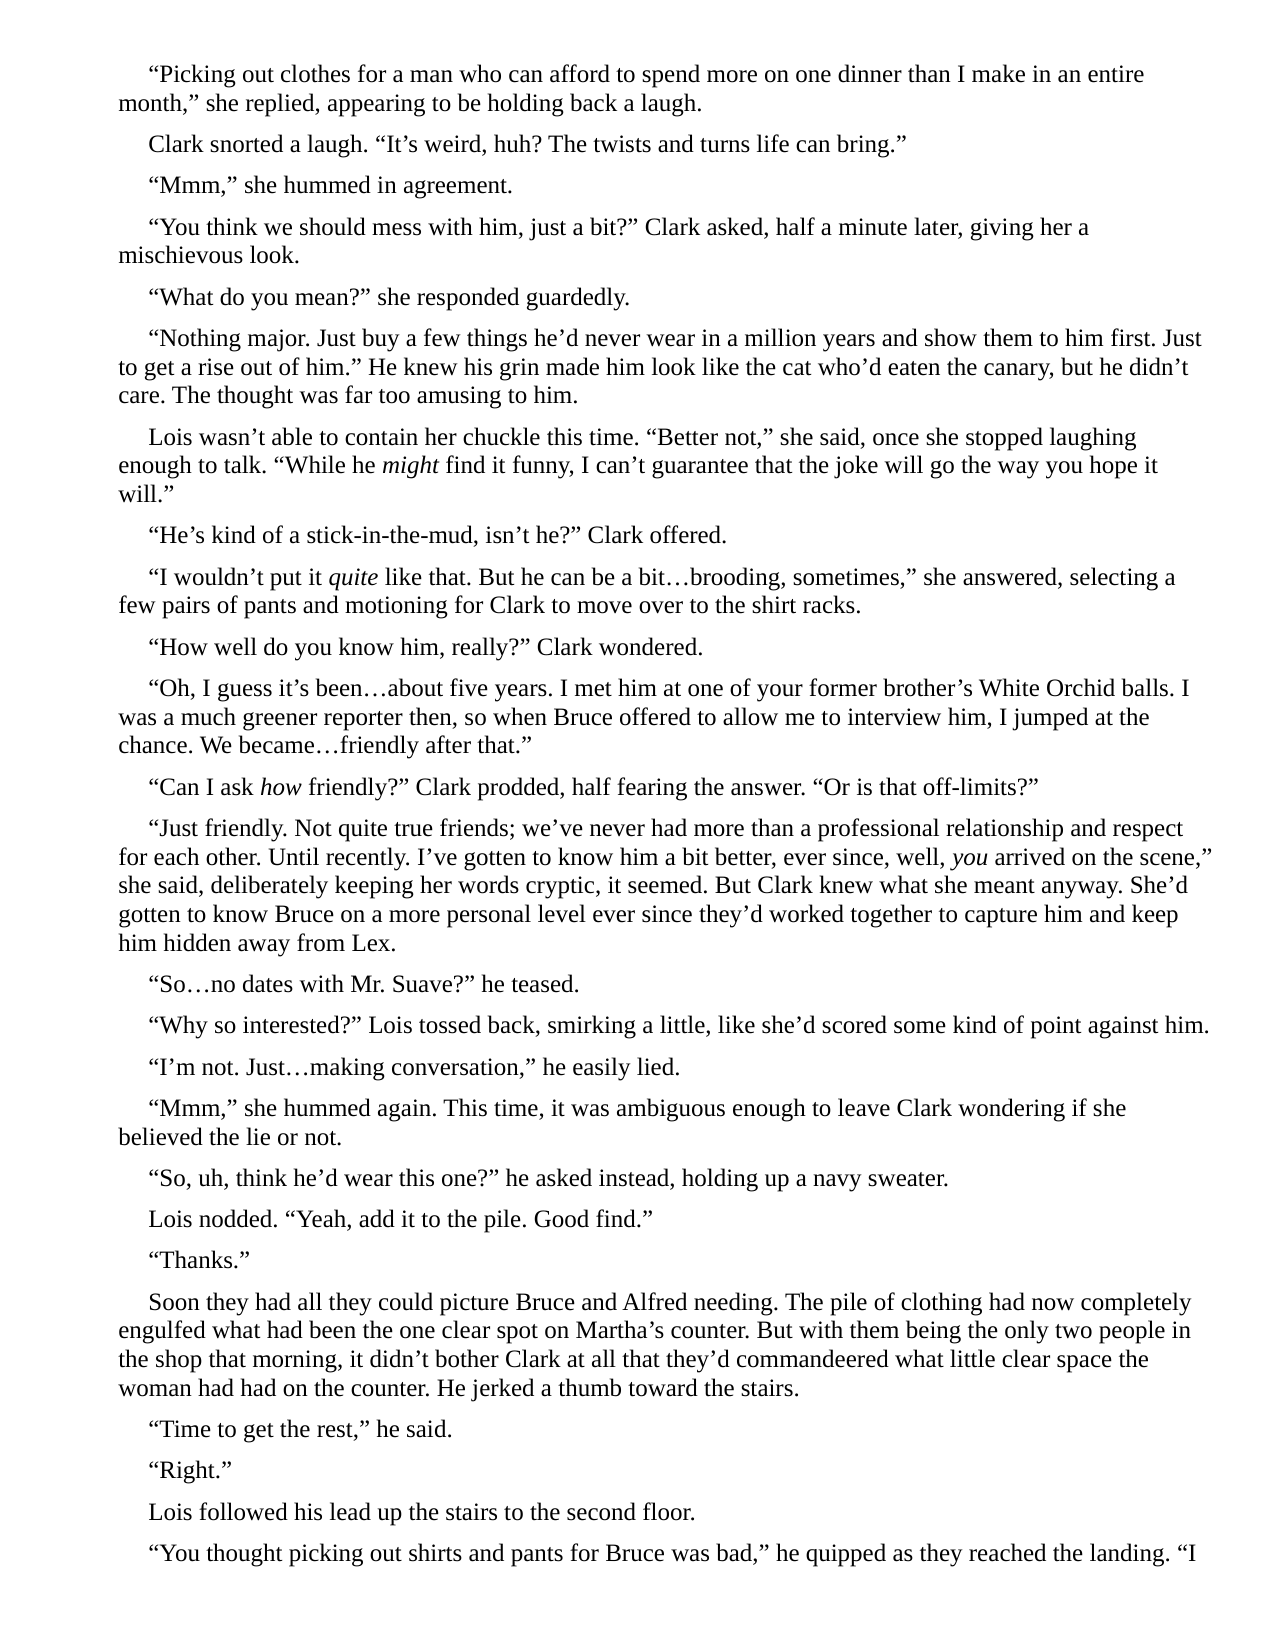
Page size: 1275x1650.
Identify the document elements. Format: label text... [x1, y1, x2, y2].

text “Mmm,” she hummed in agreement. [118, 170, 1216, 199]
text “What do you mean?” she responded guardedly. [118, 282, 1216, 310]
text Lois wasn’t able to contain her chuckle this time. “Better not,” she said, once she stopped laughing enough to talk. “While he might find it funny, I can’t guarantee that the joke will go the way you hope it will.” [118, 422, 1216, 508]
text “Time to get the rest,” he said. [118, 1414, 1216, 1443]
text “He’s kind of a stick-in-the-mud, isn’t he?” Clark offered. [118, 520, 1216, 549]
text “Why so interested?” Lois tossed back, smirking a little, like she’d scored some kind of point against him. [118, 1010, 1216, 1039]
text “I wouldn’t put it quite like that. But he can be a bit…brooding, sometimes,” she answered, selecting a few pairs of pants and motioning for Clark to move over to the shirt racks. [118, 562, 1216, 619]
text “Picking out clothes for a man who can afford to spend more on one dinner than I make in an entire month,” she replied, appearing to be holding back a laugh. [118, 59, 1216, 117]
text Clark snorted a laugh. “It’s weird, huh? The twists and turns life can bring.” [118, 129, 1216, 158]
text Lois followed his lead up the stairs to the second floor. [118, 1497, 1216, 1525]
text “Mmm,” she hummed again. This time, it was ambiguous enough to leave Clark wondering if she believed the lie or not. [118, 1093, 1216, 1150]
text “Right.” [118, 1455, 1216, 1484]
text “You think we should mess with him, just a bit?” Clark asked, half a minute later, giving her a mischievous look. [118, 212, 1216, 269]
text “Nothing major. Just buy a few things he’d never wear in a million years and show them to him first. Just to get a rise out of him.” He knew his grin made him look like the cat who’d eaten the canary, but he didn’t care. The thought was far too amusing to him. [118, 323, 1216, 409]
text “You thought picking out shirts and pants for Bruce was bad,” he quipped as they reached the landing. “I [118, 1538, 1216, 1567]
text “Thanks.” [118, 1245, 1216, 1274]
text “Just friendly. Not quite true friends; we’ve never had more than a professional relationship and respect for each other. Until recently. I’ve gotten to know him a bit better, ever since, well, you arrived on the scene,” she said, deliberately keeping her words cryptic, it seemed. But Clark knew what she meant anyway. She’d gotten to know Bruce on a more personal level ever since they’d worked together to capture him and keep him hidden away from Lex. [118, 813, 1216, 957]
text “So, uh, think he’d wear this one?” he asked instead, holding up a navy sweater. [118, 1163, 1216, 1192]
text “How well do you know him, really?” Clark wondered. [118, 632, 1216, 660]
text Soon they had all they could picture Bruce and Alfred needing. The pile of clothing had now completely engulfed what had been the one clear spot on Martha’s counter. But with them being the only two people in the shop that morning, it didn’t bother Clark at all that they’d commandeered what little clear space the woman had had on the counter. He jerked a thumb toward the stairs. [118, 1287, 1216, 1402]
text “Oh, I guess it’s been…about five years. I met him at one of your former brother’s White Orchid balls. I was a much greener reporter then, so when Bruce offered to allow me to interview him, I jumped at the chance. We became…friendly after that.” [118, 673, 1216, 759]
text “I’m not. Just…making conversation,” he easily lied. [118, 1052, 1216, 1080]
text Lois nodded. “Yeah, add it to the pile. Good find.” [118, 1204, 1216, 1233]
text “Can I ask how friendly?” Clark prodded, half fearing the answer. “Or is that off-limits?” [118, 772, 1216, 800]
text “So…no dates with Mr. Suave?” he teased. [118, 969, 1216, 998]
